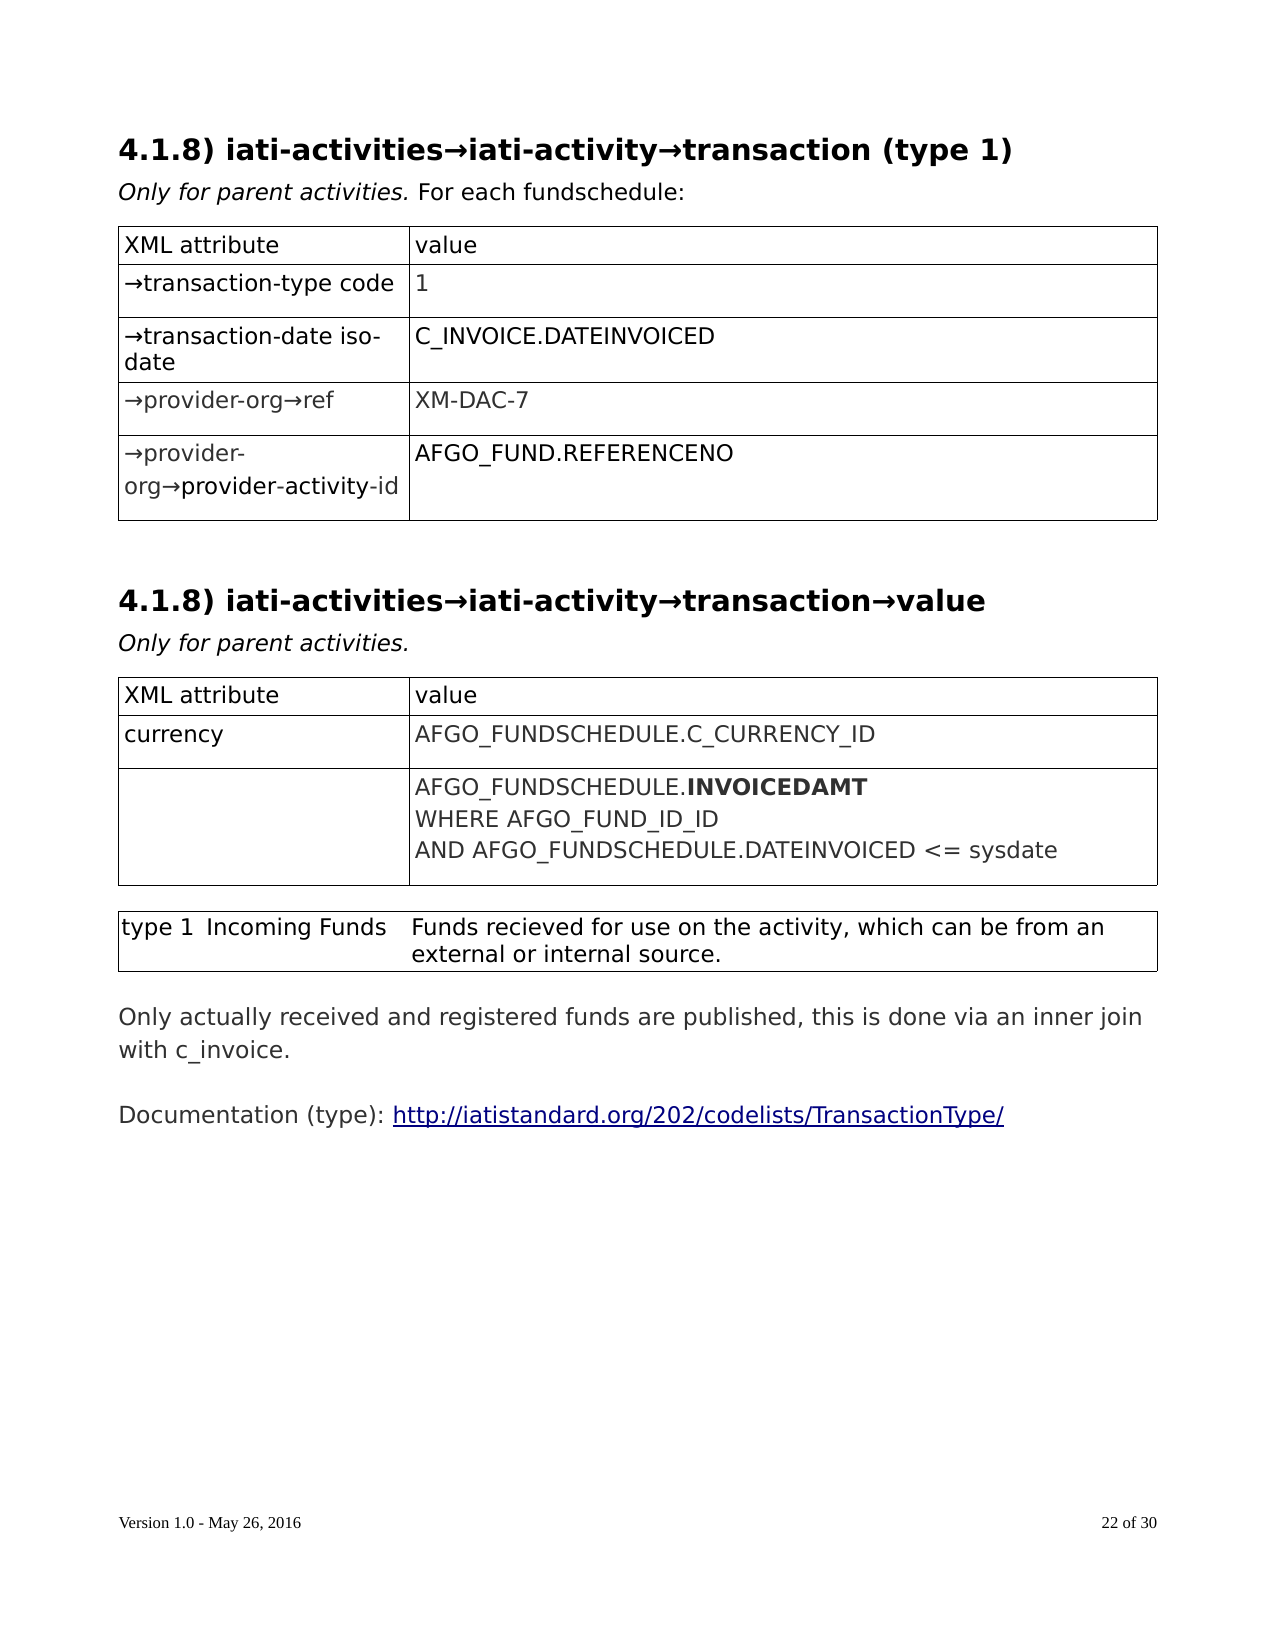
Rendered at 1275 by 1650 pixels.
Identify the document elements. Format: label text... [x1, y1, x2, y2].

table_header value [410, 227, 1157, 264]
subtitle 4.1.8) iati-activities→iati-activity→transaction (type 1) [118, 133, 1157, 167]
table_header value [410, 678, 1157, 715]
text Only for parent activities. For each fundschedule: [118, 179, 1157, 206]
text Only for parent activities. [118, 630, 1157, 657]
table_cell C_INVOICE.DATEINVOICED [410, 318, 1157, 382]
subtitle 4.1.8) iati-activities→iati-activity→transaction→value [118, 584, 1157, 618]
table_cell [119, 769, 409, 885]
table_cell →transaction-type code [119, 265, 409, 317]
table_header XML attribute [119, 678, 409, 715]
table_header Incoming Funds [203, 912, 408, 971]
table_cell AFGO_FUND.REFERENCENO [410, 436, 1157, 520]
table_header XML attribute [119, 227, 409, 264]
table_header type 1 [119, 912, 203, 971]
table_cell →provider-org→provider-activity-id [119, 436, 409, 520]
table_cell →provider-org→ref [119, 383, 409, 435]
text Only actually received and registered funds are published, this is done via an inner join with c_invoice. Documentation (type): http://iatistandard.org/202/codelists/TransactionType/ [118, 972, 1157, 1129]
table_cell 1 [410, 265, 1157, 317]
table_cell AFGO_FUNDSCHEDULE.C_CURRENCY_ID [410, 716, 1157, 768]
table_cell XM-DAC-7 [410, 383, 1157, 435]
table_cell currency [119, 716, 409, 768]
table_cell →transaction-date iso-date [119, 318, 409, 382]
table_cell AFGO_FUNDSCHEDULE.INVOICEDAMT WHERE AFGO_FUND_ID_ID AND AFGO_FUNDSCHEDULE.DATEINVOICED <= sysdate [410, 769, 1157, 885]
table_header Funds recieved for use on the activity, which can be from an external or internal source. [408, 912, 1157, 971]
